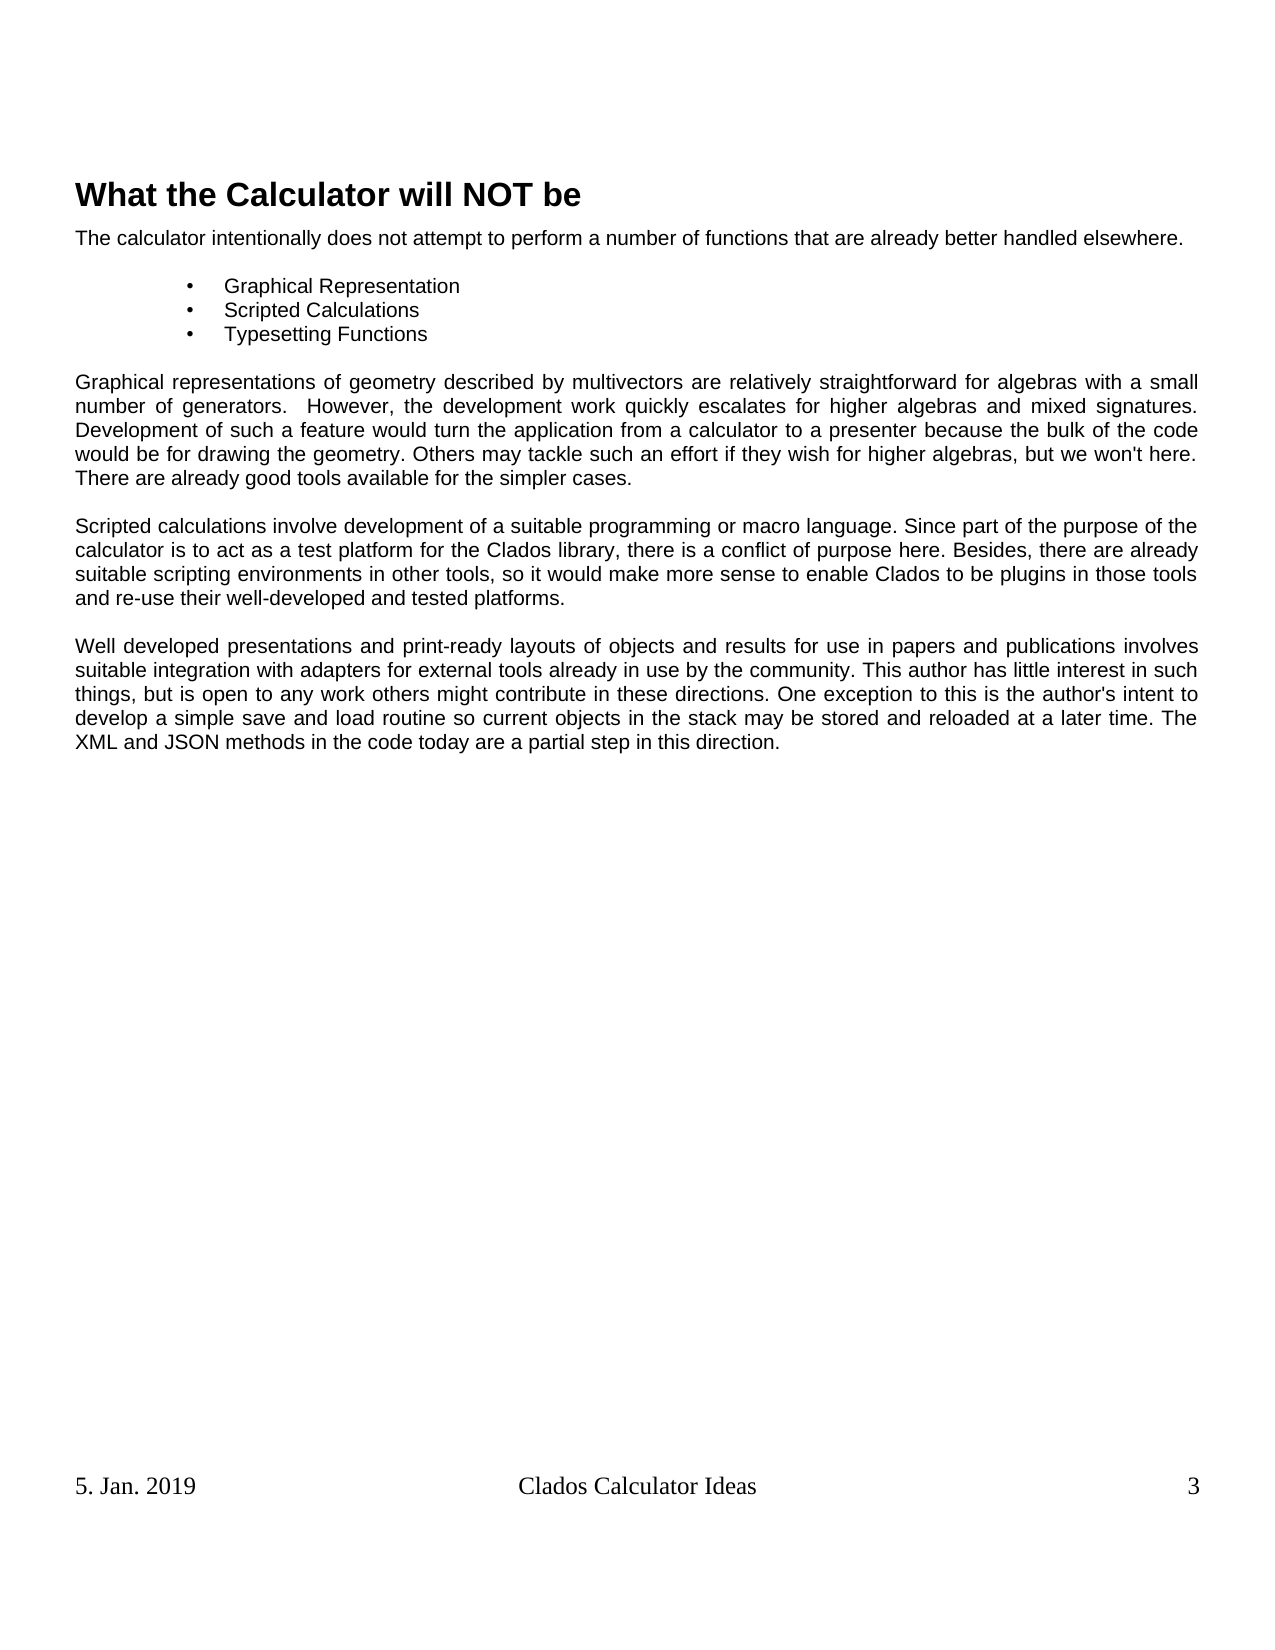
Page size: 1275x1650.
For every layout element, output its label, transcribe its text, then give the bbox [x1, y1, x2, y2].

text Scripted calculations involve development of a suitable programming or macro language. Since part of the purpose of the calculator is to act as a test platform for the Clados library, there is a conflict of purpose here. Besides, there are already suitable scripting environments in other tools, so it would make more sense to enable Clados to be plugins in those tools and re-use their well-developed and tested platforms. [75, 514, 1200, 610]
text Graphical representations of geometry described by multivectors are relatively straightforward for algebras with a small number of generators. However, the development work quickly escalates for higher algebras and mixed signatures. Development of such a feature would turn the application from a calculator to a presenter because the bulk of the code would be for drawing the geometry. Others may tackle such an effort if they wish for higher algebras, but we won't here. There are already good tools available for the simpler cases. [75, 370, 1200, 490]
subtitle What the Calculator will NOT be [75, 175, 1200, 214]
text The calculator intentionally does not attempt to perform a number of functions that are already better handled elsewhere. [75, 226, 1200, 250]
text Well developed presentations and print-ready layouts of objects and results for use in papers and publications involves suitable integration with adapters for external tools already in use by the community. This author has little interest in such things, but is open to any work others might contribute in these directions. One exception to this is the author's intent to develop a simple save and load routine so current objects in the stack may be stored and reloaded at a later time. The XML and JSON methods in the code today are a partial step in this direction. [75, 634, 1200, 753]
list Scripted Calculations [186, 298, 1200, 322]
list Graphical Representation [186, 274, 1200, 298]
list Typesetting Functions [186, 322, 1200, 346]
